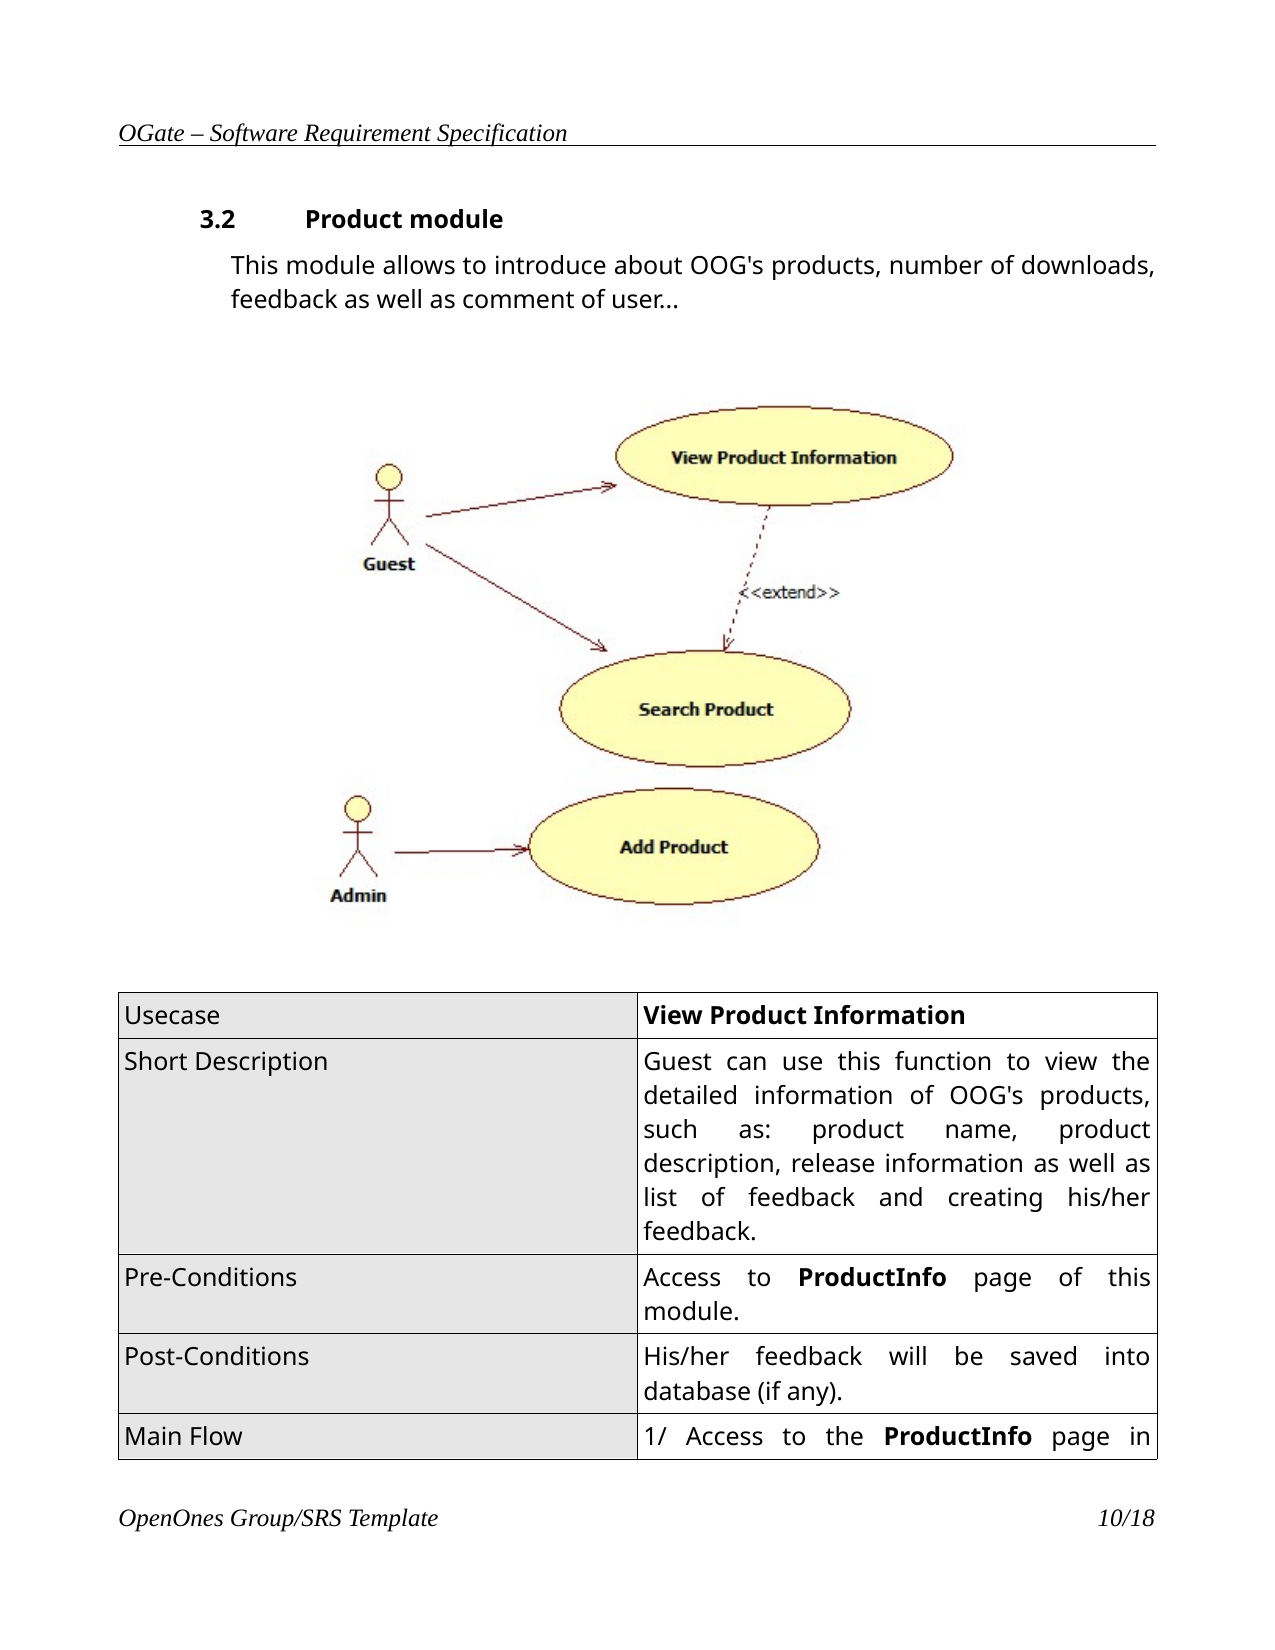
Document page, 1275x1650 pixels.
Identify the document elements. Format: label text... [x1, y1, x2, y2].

picture [290, 375, 985, 946]
table_cell Short Description [119, 1039, 637, 1253]
table_cell Guest can use this function to view the detailed information of OOG's products, such as: product name, product description, release information as well as list of feedback and creating his/her feedback. [638, 1039, 1157, 1253]
list This module allows to introduce about OOG's products, number of downloads, feedback as well as comment of user... [193, 248, 1157, 316]
table_cell 1/ Access to the ProductInfo page in [638, 1414, 1157, 1458]
table_cell Access to ProductInfo page of this module. [638, 1255, 1157, 1333]
table_header Usecase [119, 993, 637, 1038]
subtitle Product module [193, 201, 1157, 235]
table_cell Pre-Conditions [119, 1255, 637, 1333]
table_header View Product Information [638, 993, 1157, 1038]
table_cell Post-Conditions [119, 1334, 637, 1413]
table_cell Main Flow [119, 1414, 637, 1458]
table_cell His/her feedback will be saved into database (if any). [638, 1334, 1157, 1413]
